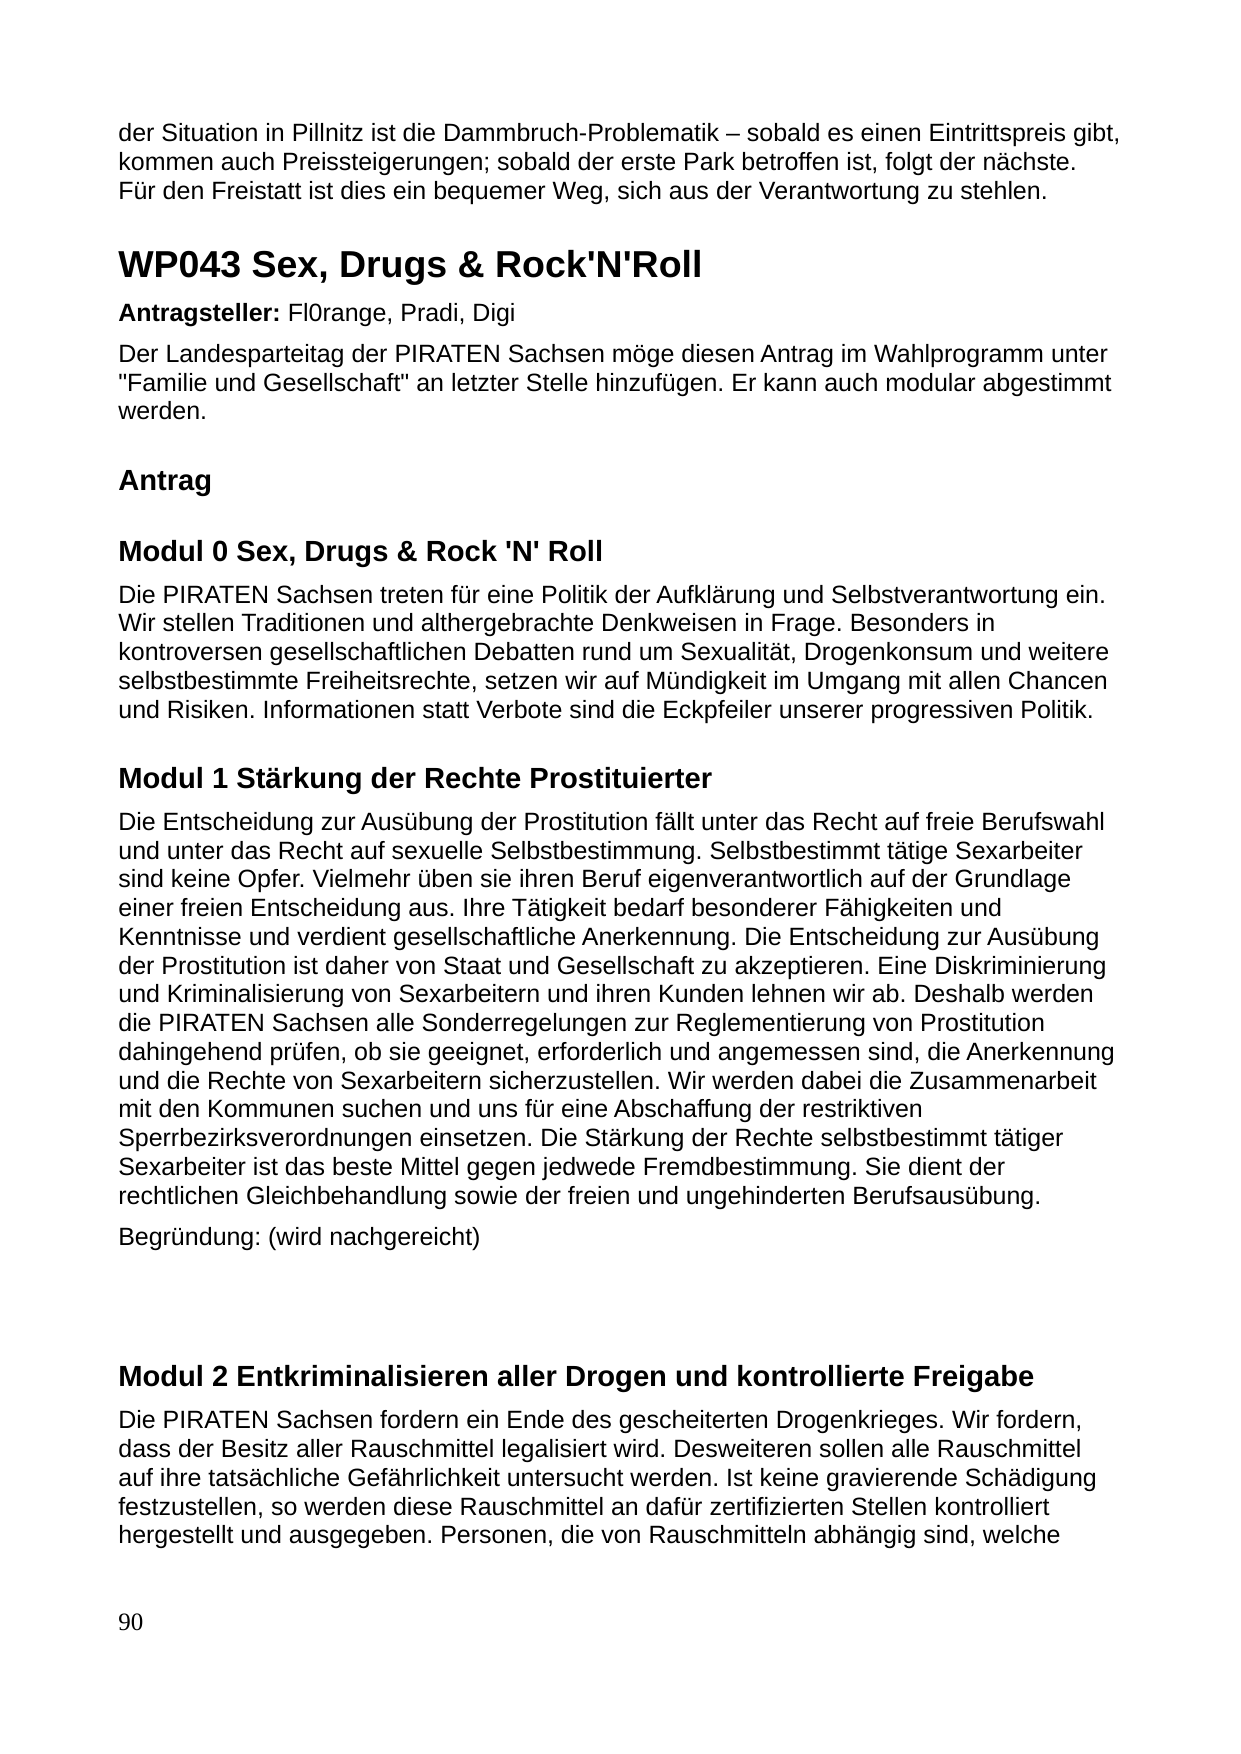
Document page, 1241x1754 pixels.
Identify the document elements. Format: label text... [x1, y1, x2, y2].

text Antragsteller: Fl0range, Pradi, Digi [118, 297, 1122, 326]
text Begründung: (wird nachgereicht) [118, 1222, 1122, 1251]
text Die PIRATEN Sachsen fordern ein Ende des gescheiterten Drogenkrieges. Wir fordern, dass der Besitz aller Rauschmittel legalisiert wird. Desweiteren sollen alle Rauschmittel auf ihre tatsächliche Gefährlichkeit untersucht werden. Ist keine gravierende Schädigung festzustellen, so werden diese Rauschmittel an dafür zertifizierten Stellen kontrolliert hergestellt und ausgegeben. Personen, die von Rauschmitteln abhängig sind, welche [118, 1405, 1122, 1549]
text Die Entscheidung zur Ausübung der Prostitution fällt unter das Recht auf freie Berufswahl und unter das Recht auf sexuelle Selbstbestimmung. Selbstbestimmt tätige Sexarbeiter sind keine Opfer. Vielmehr üben sie ihren Beruf eigenverantwortlich auf der Grundlage einer freien Entscheidung aus. Ihre Tätigkeit bedarf besonderer Fähigkeiten und Kenntnisse und verdient gesellschaftliche Anerkennung. Die Entscheidung zur Ausübung der Prostitution ist daher von Staat und Gesellschaft zu akzeptieren. Eine Diskriminierung und Kriminalisierung von Sexarbeitern und ihren Kunden lehnen wir ab. Deshalb werden die PIRATEN Sachsen alle Sonderregelungen zur Reglementierung von Prostitution dahingehend prüfen, ob sie geeignet, erforderlich und angemessen sind, die Anerkennung und die Rechte von Sexarbeitern sicherzustellen. Wir werden dabei die Zusammenarbeit mit den Kommunen suchen und uns für eine Abschaffung der restriktiven Sperrbezirksverordnungen einsetzen. Die Stärkung der Rechte selbstbestimmt tätiger Sexarbeiter ist das beste Mittel gegen jedwede Fremdbestimmung. Sie dient der rechtlichen Gleichbehandlung sowie der freien und ungehinderten Berufsausübung. [118, 807, 1122, 1209]
text der Situation in Pillnitz ist die Dammbruch-Problematik – sobald es einen Eintrittspreis gibt, kommen auch Preissteigerungen; sobald der erste Park betroffen ist, folgt der nächste. Für den Freistatt ist dies ein bequemer Weg, sich aus der Verantwortung zu stehlen. [118, 118, 1122, 204]
subtitle Modul 2 Entkriminalisieren aller Drogen und kontrollierte Freigabe [118, 1359, 1122, 1393]
text Die PIRATEN Sachsen treten für eine Politik der Aufklärung und Selbstverantwortung ein. Wir stellen Traditionen und althergebrachte Denkweisen in Frage. Besonders in kontroversen gesellschaftlichen Debatten rund um Sexualität, Drogenkonsum und weitere selbstbestimmte Freiheitsrechte, setzen wir auf Mündigkeit im Umgang mit allen Chancen und Risiken. Informationen statt Verbote sind die Eckpfeiler unserer progressiven Politik. [118, 579, 1122, 723]
text Der Landesparteitag der PIRATEN Sachsen möge diesen Antrag im Wahlprogramm unter "Familie und Gesellschaft" an letzter Stelle hinzufügen. Er kann auch modular abgestimmt werden. [118, 339, 1122, 425]
subtitle Antrag [118, 462, 1122, 496]
subtitle Modul 0 Sex, Drugs & Rock 'N' Roll [118, 533, 1122, 567]
subtitle WP043 Sex, Drugs & Rock'N'Roll [118, 242, 1122, 285]
subtitle Modul 1 Stärkung der Rechte Prostituierter [118, 761, 1122, 794]
